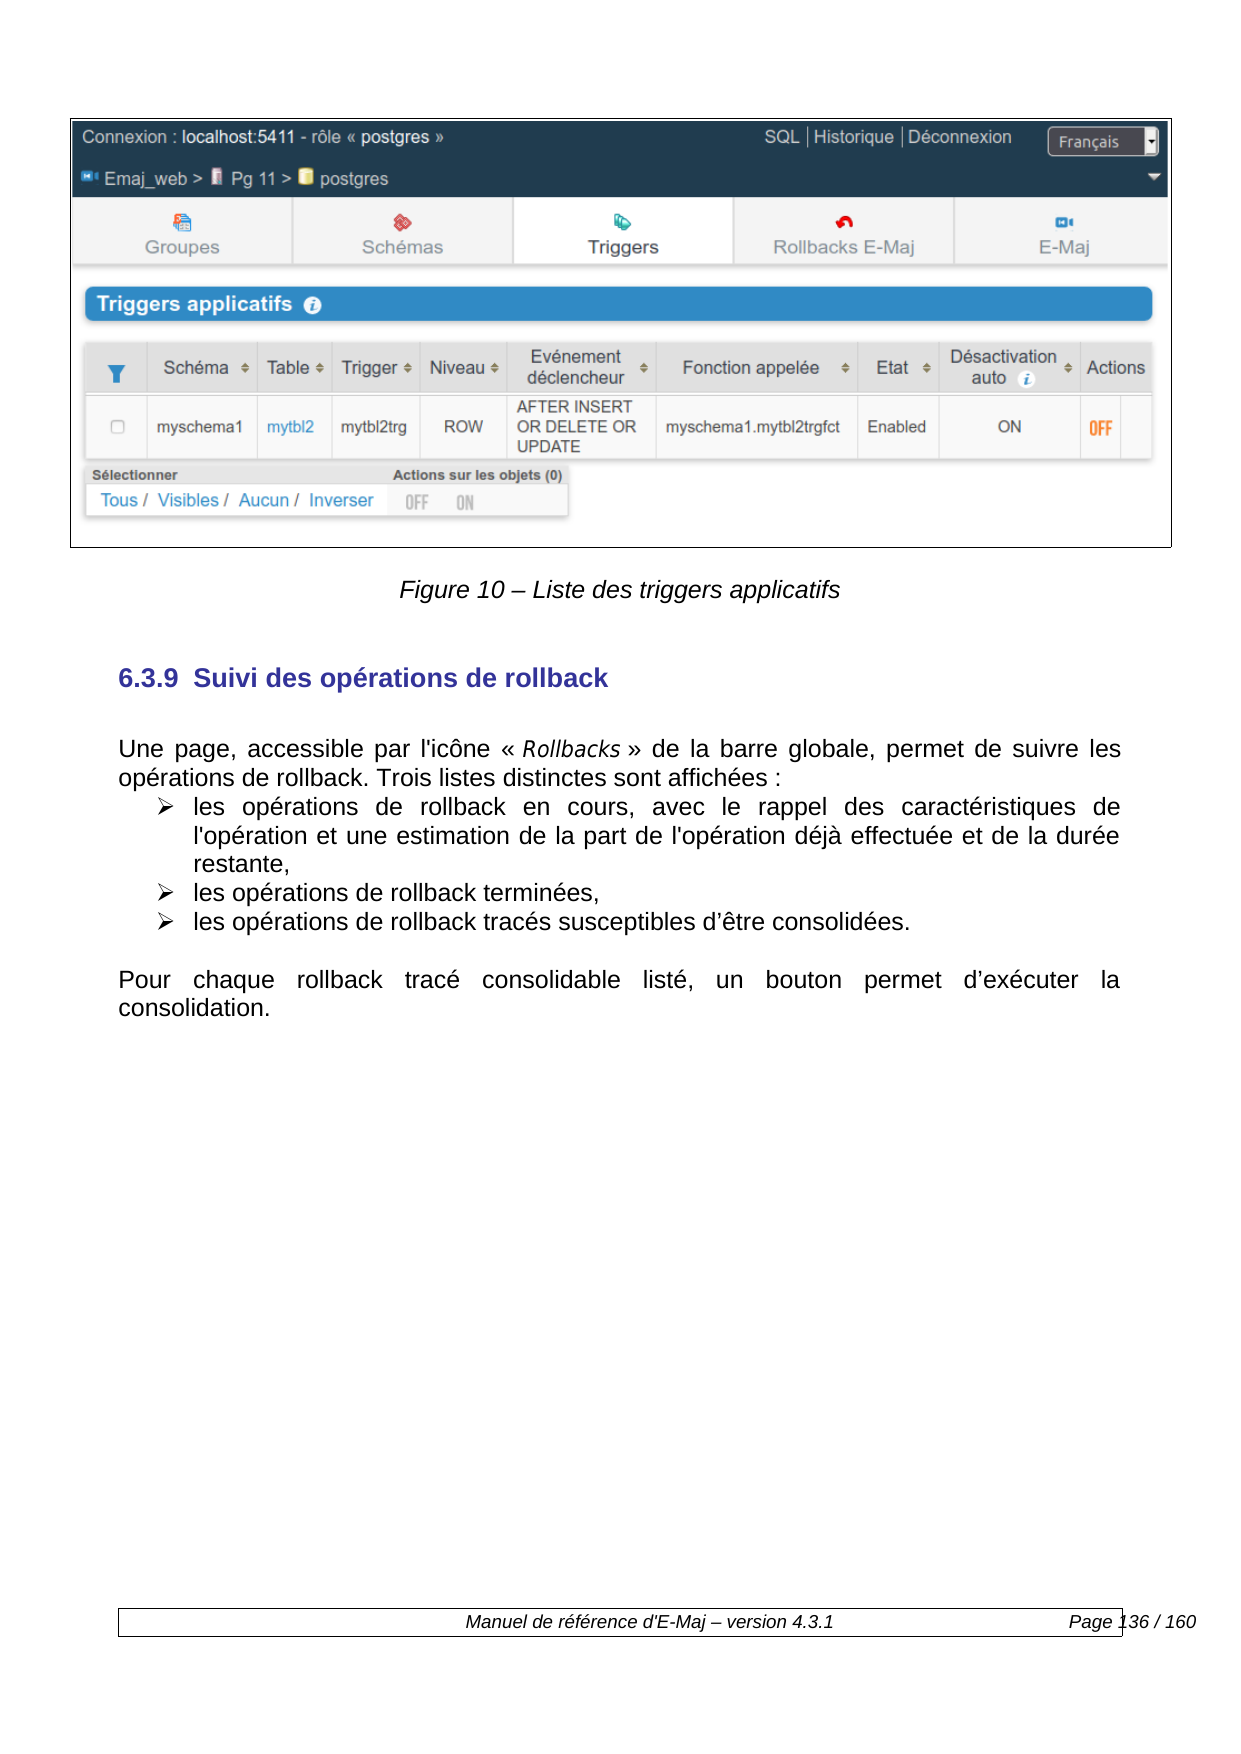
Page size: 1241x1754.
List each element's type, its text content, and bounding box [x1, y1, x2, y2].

picture [72, 121, 1168, 544]
text Pour chaque rollback tracé consolidable listé, un bouton permet d’exécuter la consolidation. [118, 965, 1122, 1022]
list les opérations de rollback en cours, avec le rappel des caractéristiques de l'opération et une estimation de la part de l'opération déjà effectuée et de la durée restante, [156, 792, 1122, 878]
text Figure 10 – Liste des triggers applicatifs [118, 576, 1122, 604]
subtitle Suivi des opérations de rollback [118, 662, 1122, 693]
list les opérations de rollback tracés susceptibles d’être consolidées. [156, 907, 1122, 936]
list les opérations de rollback terminées, [156, 878, 1122, 907]
text Une page, accessible par l'icône « Rollbacks » de la barre globale, permet de suivre les opérations de rollback. Trois listes distinctes sont affichées : [118, 734, 1122, 792]
